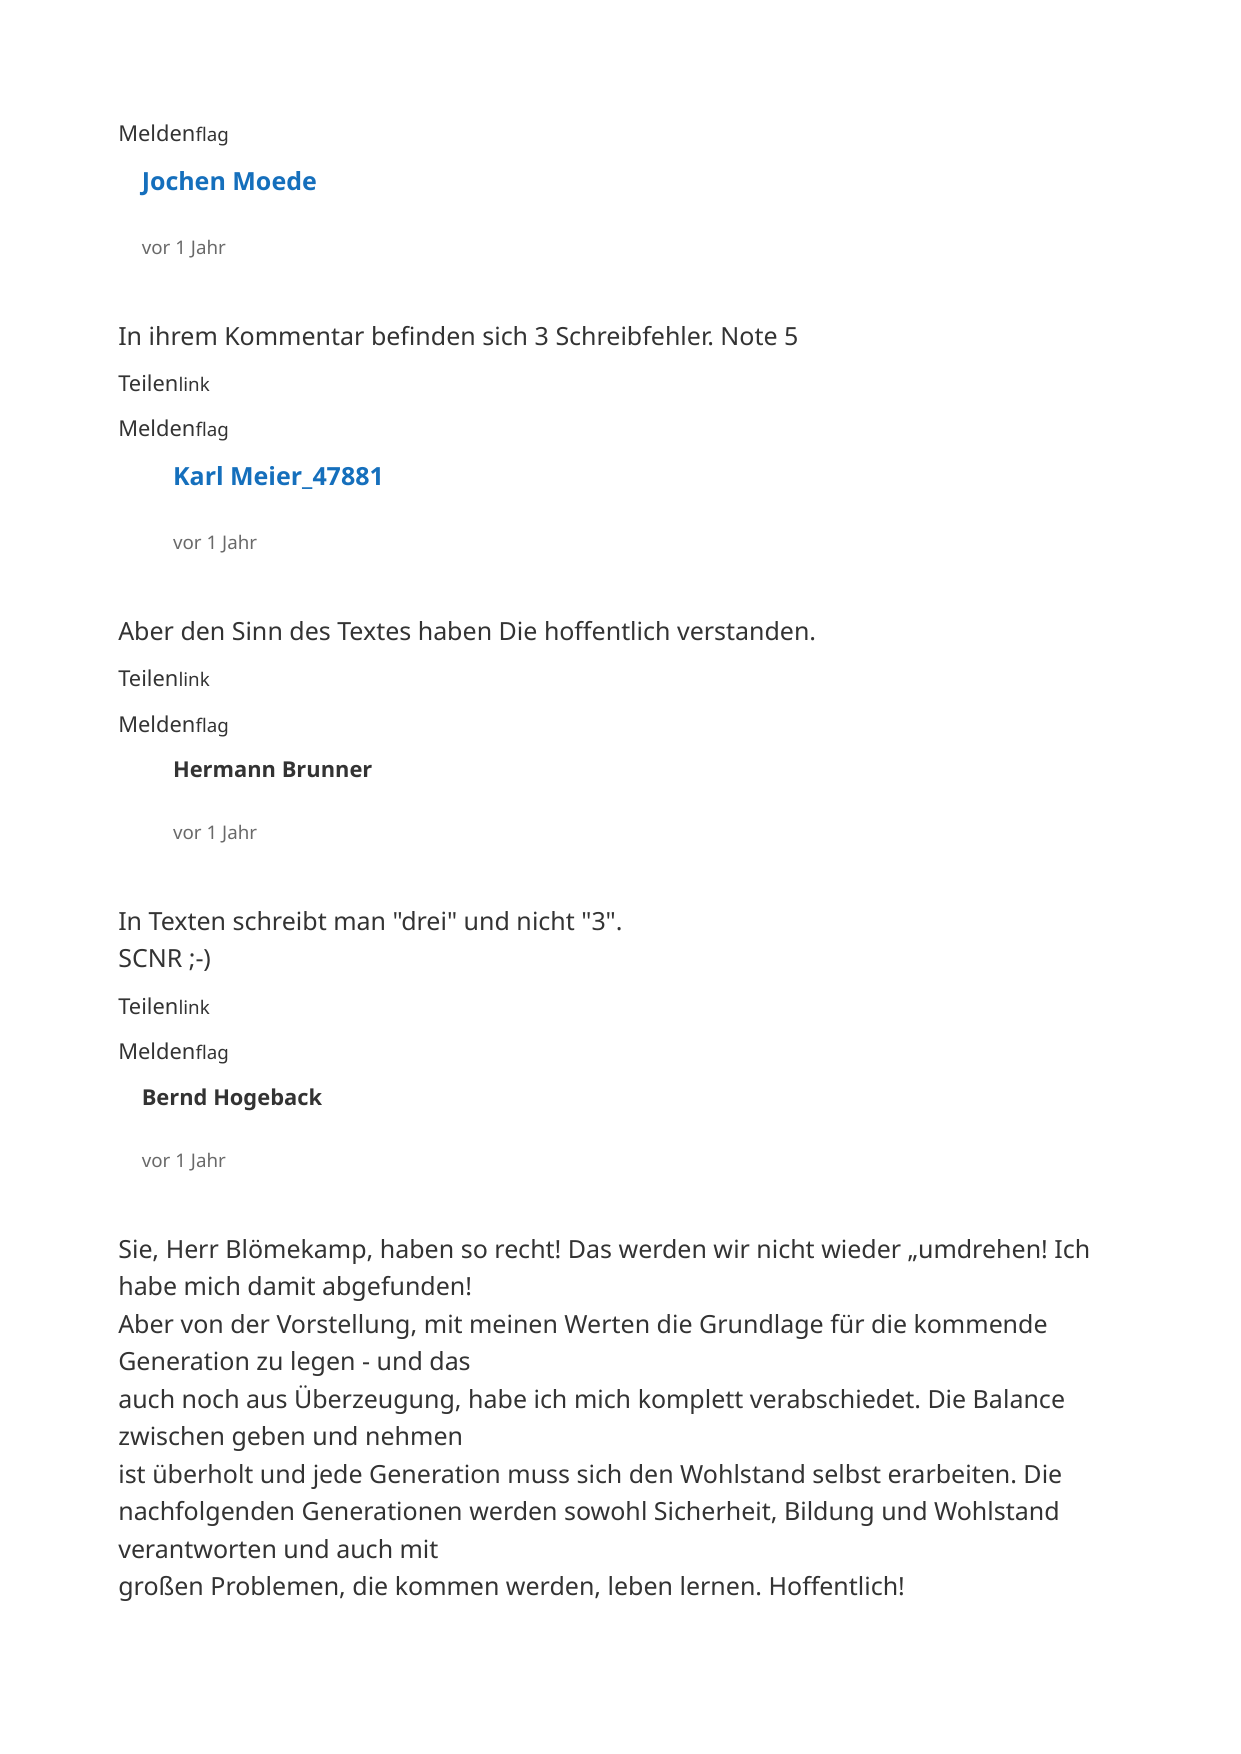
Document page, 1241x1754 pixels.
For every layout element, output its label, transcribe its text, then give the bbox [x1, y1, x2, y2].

text In Texten schreibt man "drei" und nicht "3". SCNR ;-) [118, 900, 1122, 975]
text vor 1 Jahr [142, 1147, 1117, 1173]
text Meldenflag [118, 118, 1122, 148]
text Meldenflag [118, 708, 1122, 738]
text In ihrem Kommentar befinden sich 3 Schreibfehler. Note 5 [118, 315, 1122, 352]
text Teilenlink [118, 991, 1122, 1021]
text Bernd Hogeback [142, 1082, 1114, 1111]
text Hermann Brunner [173, 754, 1114, 784]
text Jochen Moede [142, 163, 1114, 198]
text Karl Meier_47881 [173, 459, 1114, 493]
text Teilenlink [118, 663, 1122, 693]
text vor 1 Jahr [173, 529, 1117, 555]
text Meldenflag [118, 1036, 1122, 1066]
text Meldenflag [118, 413, 1122, 443]
text Sie, Herr Blömekamp, haben so recht! Das werden wir nicht wieder „umdrehen! Ich habe mich damit abgefunden! Aber von der Vorstellung, mit meinen Werten die Grundlage für die kommende Generation zu legen - und das auch noch aus Überzeugung, habe ich mich komplett verabschiedet. Die Balance zwischen geben und nehmen ist überholt und jede Generation muss sich den Wohlstand selbst erarbeiten. Die nachfolgenden Generationen werden sowohl Sicherheit, Bildung und Wohlstand verantworten und auch mit großen Problemen, die kommen werden, leben lernen. Hoffentlich! [118, 1228, 1122, 1603]
text vor 1 Jahr [142, 234, 1117, 259]
text vor 1 Jahr [173, 819, 1117, 845]
text Teilenlink [118, 368, 1122, 398]
text Aber den Sinn des Textes haben Die hoffentlich verstanden. [118, 610, 1122, 647]
